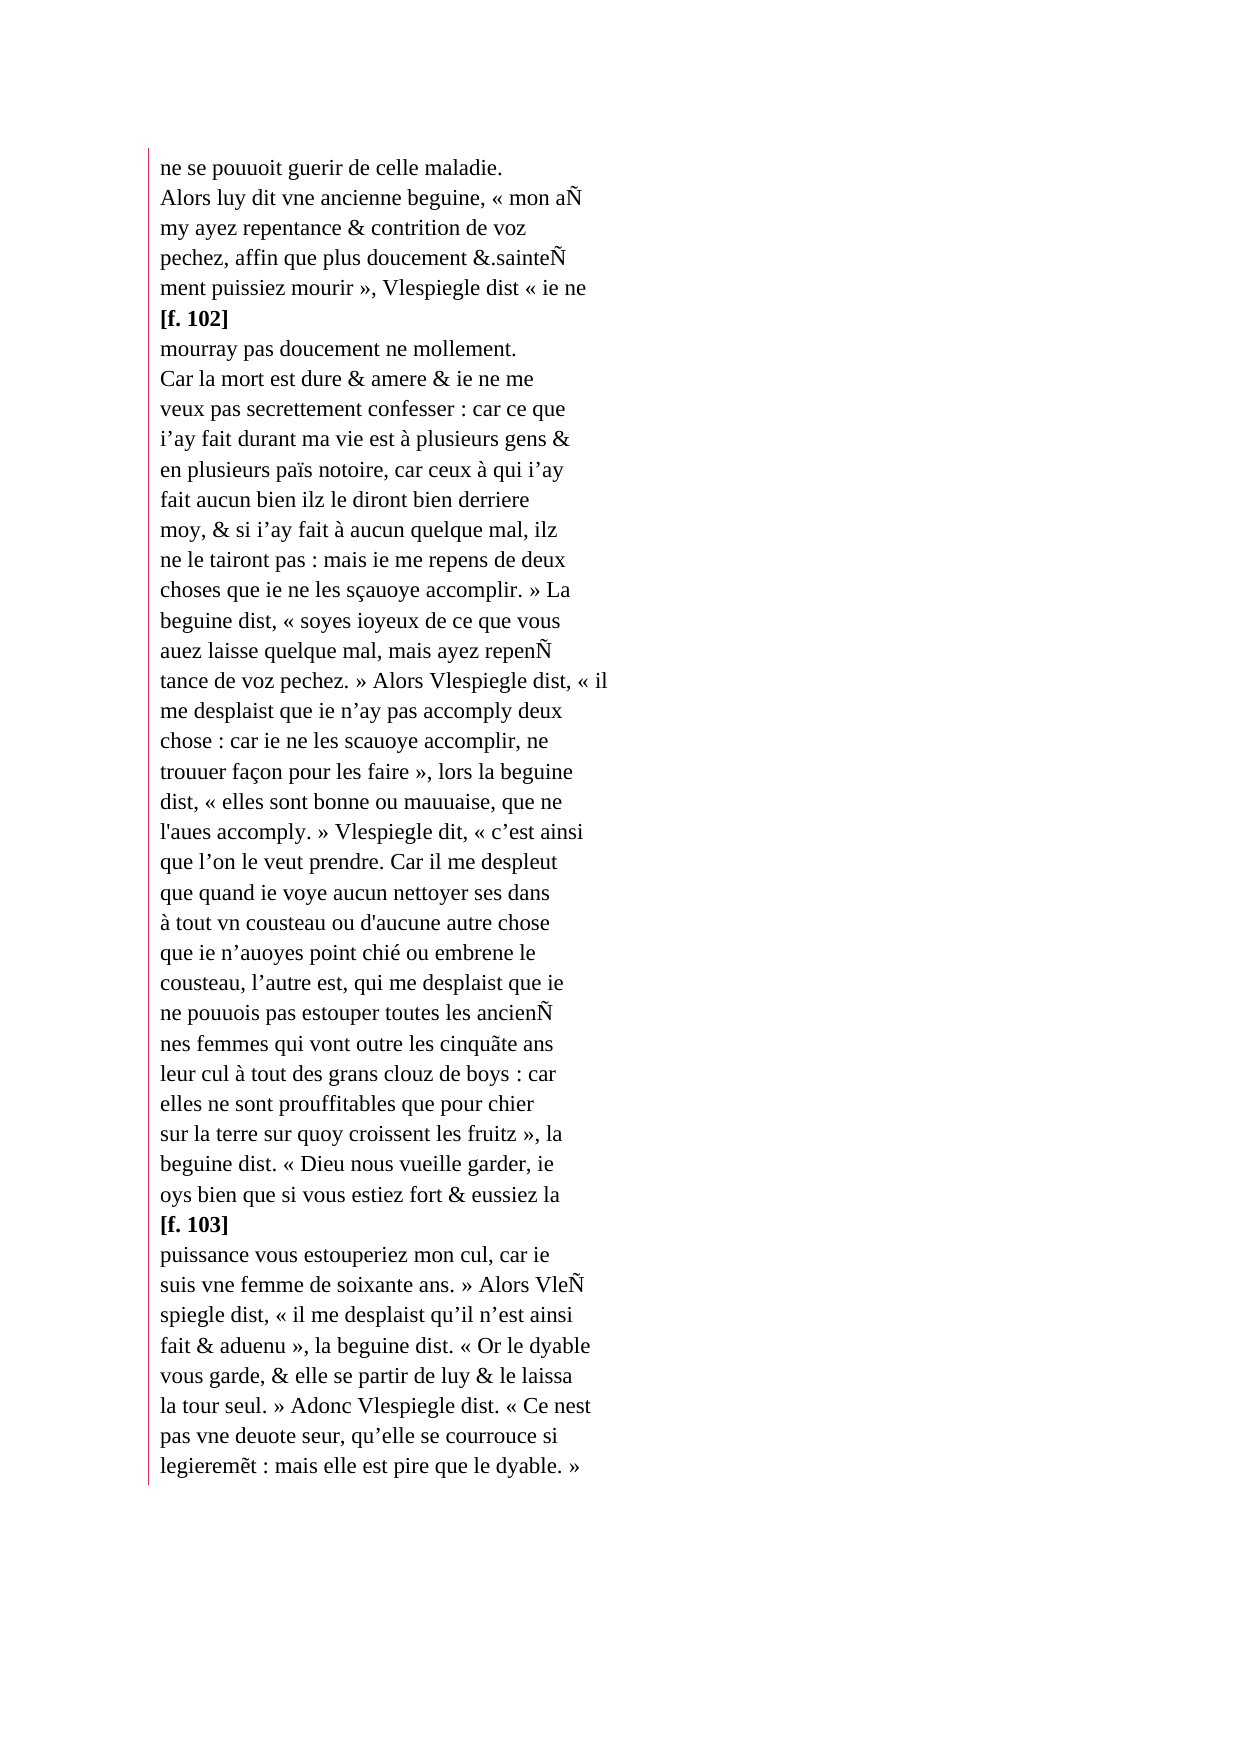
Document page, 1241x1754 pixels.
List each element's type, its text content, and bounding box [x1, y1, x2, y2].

text ne se pouuoit guerir de celle maladie. Alors luy dit vne ancienne beguine, « mon aÑ my ayez repentance & contrition de voz pechez, affin que plus doucement &.sainteÑ ment puissiez mourir », Vlespiegle dist « ie ne [f. 102] mourray pas doucement ne mollement. Car la mort est dure & amere & ie ne me veux pas secrettement confesser : car ce que i’ay fait durant ma vie est à plusieurs gens & en plusieurs païs notoire, car ceux à qui i’ay fait aucun bien ilz le diront bien derriere moy, & si i’ay fait à aucun quelque mal, ilz ne le tairont pas : mais ie me repens de deux choses que ie ne les sçauoye accomplir. » La beguine dist, « soyes ioyeux de ce que vous auez laisse quelque mal, mais ayez repenÑ tance de voz pechez. » Alors Vlespiegle dist, « il me desplaist que ie n’ay pas accomply deux chose : car ie ne les scauoye accomplir, ne trouuer façon pour les faire », lors la beguine dist, « elles sont bonne ou mauuaise, que ne l'aues accomply. » Vlespiegle dit, « c’est ainsi que l’on le veut prendre. Car il me despleut que quand ie voye aucun nettoyer ses dans à tout vn cousteau ou d'aucune autre chose que ie n’auoyes point chié ou embrene le cousteau, l’autre est, qui me desplaist que ie ne pouuois pas estouper toutes les ancienÑ nes femmes qui vont outre les cinquãte ans leur cul à tout des grans clouz de boys : car elles ne sont prouffitables que pour chier sur la terre sur quoy croissent les fruitz », la beguine dist. « Dieu nous vueille garder, ie oys bien que si vous estiez fort & eussiez la [f. 103] puissance vous estouperiez mon cul, car ie suis vne femme de soixante ans. » Alors VleÑ spiegle dist, « il me desplaist qu’il n’est ainsi fait & aduenu », la beguine dist. « Or le dyable vous garde, & elle se partir de luy & le laissa la tour seul. » Adonc Vlespiegle dist. « Ce nest pas vne deuote seur, qu’elle se courrouce si legieremẽt : mais elle est pire que le dyable. » [149, 148, 1093, 1485]
